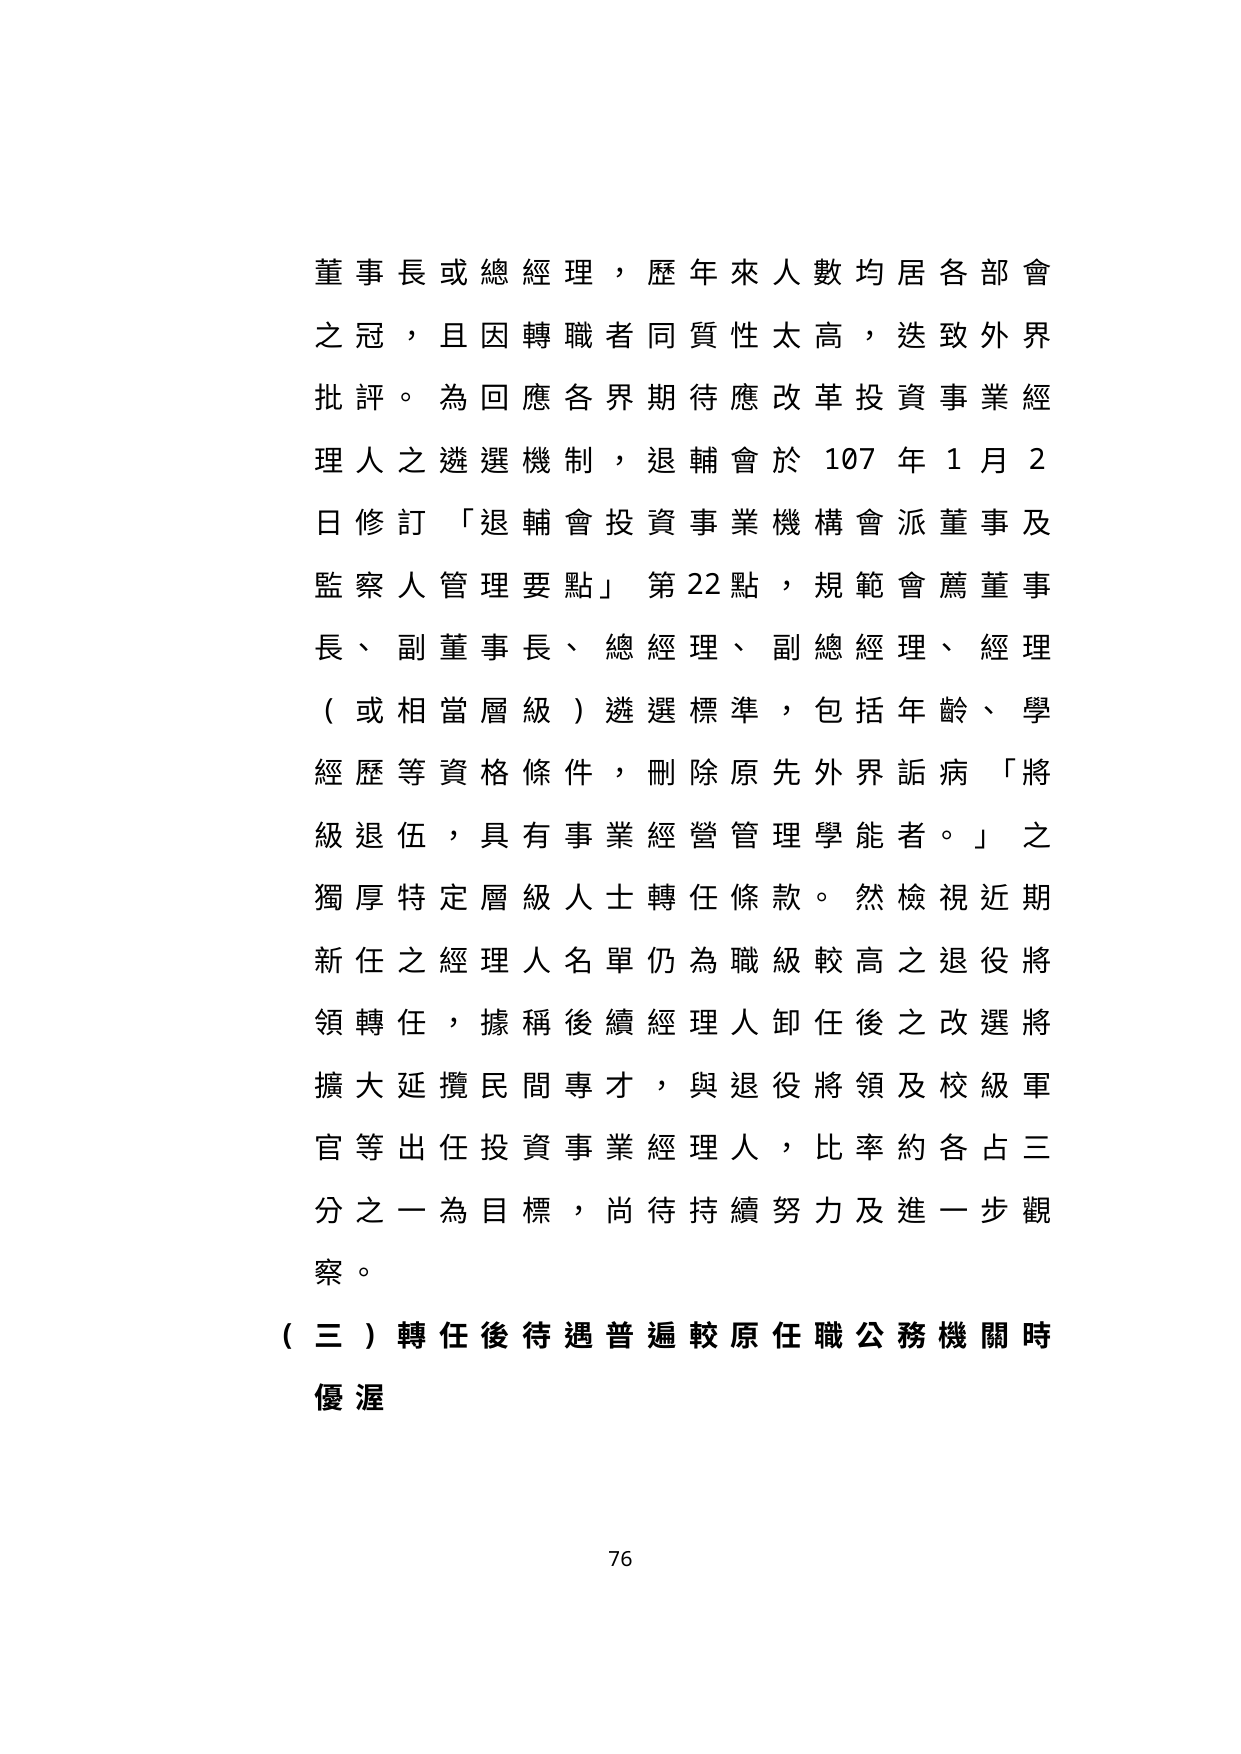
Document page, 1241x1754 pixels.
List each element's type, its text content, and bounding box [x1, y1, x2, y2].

text 董事長或總經理，歷年來人數均居各部會之冠，且因轉職者同質性太高，迭致外界批評。為回應各界期待應改革投資事業經理人之遴選機制，退輔會於107年1月2日修訂「退輔會投資事業機構會派董事及監察人管理要點」第22點，規範會薦董事長、副董事長、總經理、副總經理、經理(或相當層級)遴選標準，包括年齡、學經歷等資格條件，刪除原先外界詬病「將級退伍，具有事業經營管理學能者。」之獨厚特定層級人士轉任條款。然檢視近期新任之經理人名單仍為職級較高之退役將領轉任，據稱後續經理人卸任後之改選將擴大延攬民間專才，與退役將領及校級軍官等出任投資事業經理人，比率約各占三分之一為目標，尚待持續努力及進一步觀察。 [270, 229, 1058, 1292]
text (三)轉任後待遇普遍較原任職公務機關時優渥 [241, 1292, 1058, 1417]
